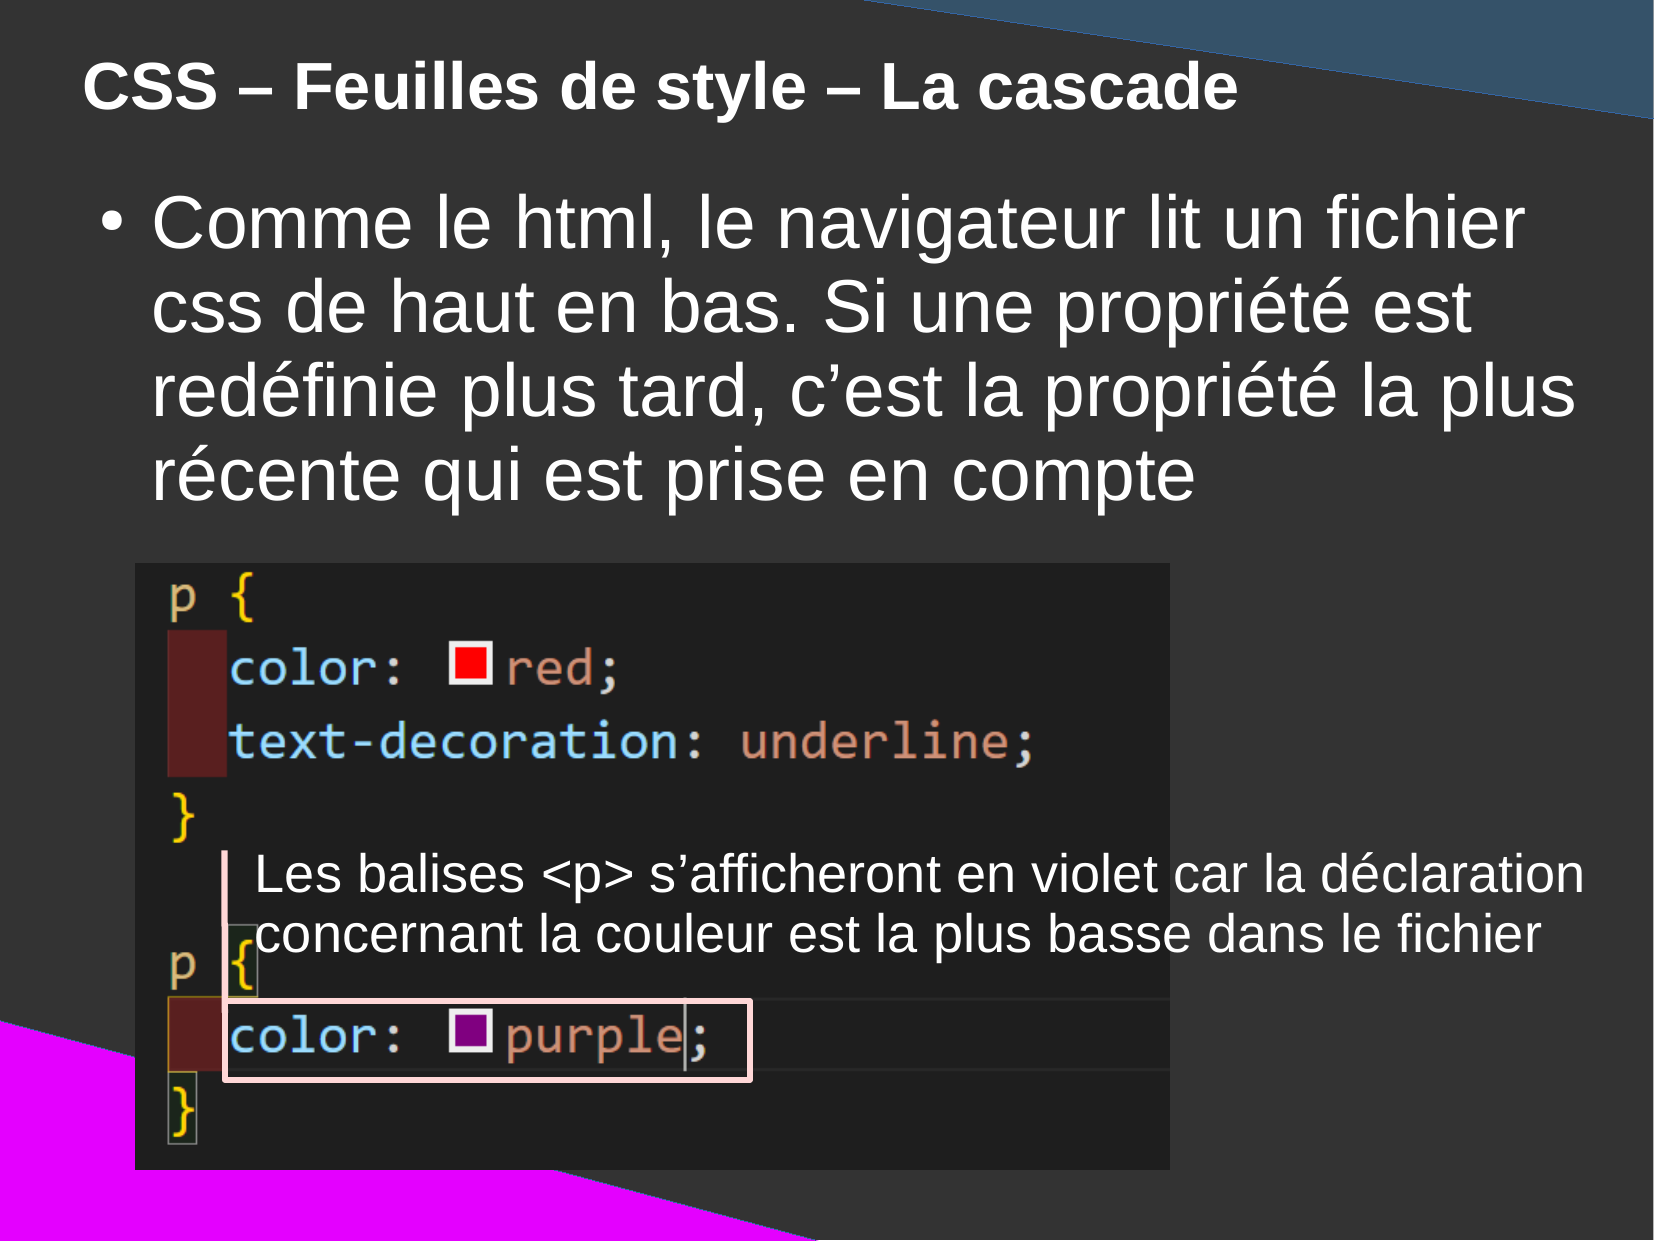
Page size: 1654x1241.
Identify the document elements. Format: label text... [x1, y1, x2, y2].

title CSS – Feuilles de style – La cascade [82, 49, 1571, 162]
text_box [0, 1020, 819, 1241]
list Comme le html, le navigateur lit un fichier css de haut en bas. Si une propriété est redéfinie plus tard, c’est la propriété la plus récente qui est prise en compte [80, 180, 1605, 540]
title Les balises <p> s’afficheront en violet car la déclaration concernant la couleur est la plus basse dans le fichier [254, 843, 1619, 981]
picture [135, 563, 1170, 1170]
text_box [864, 0, 1654, 119]
